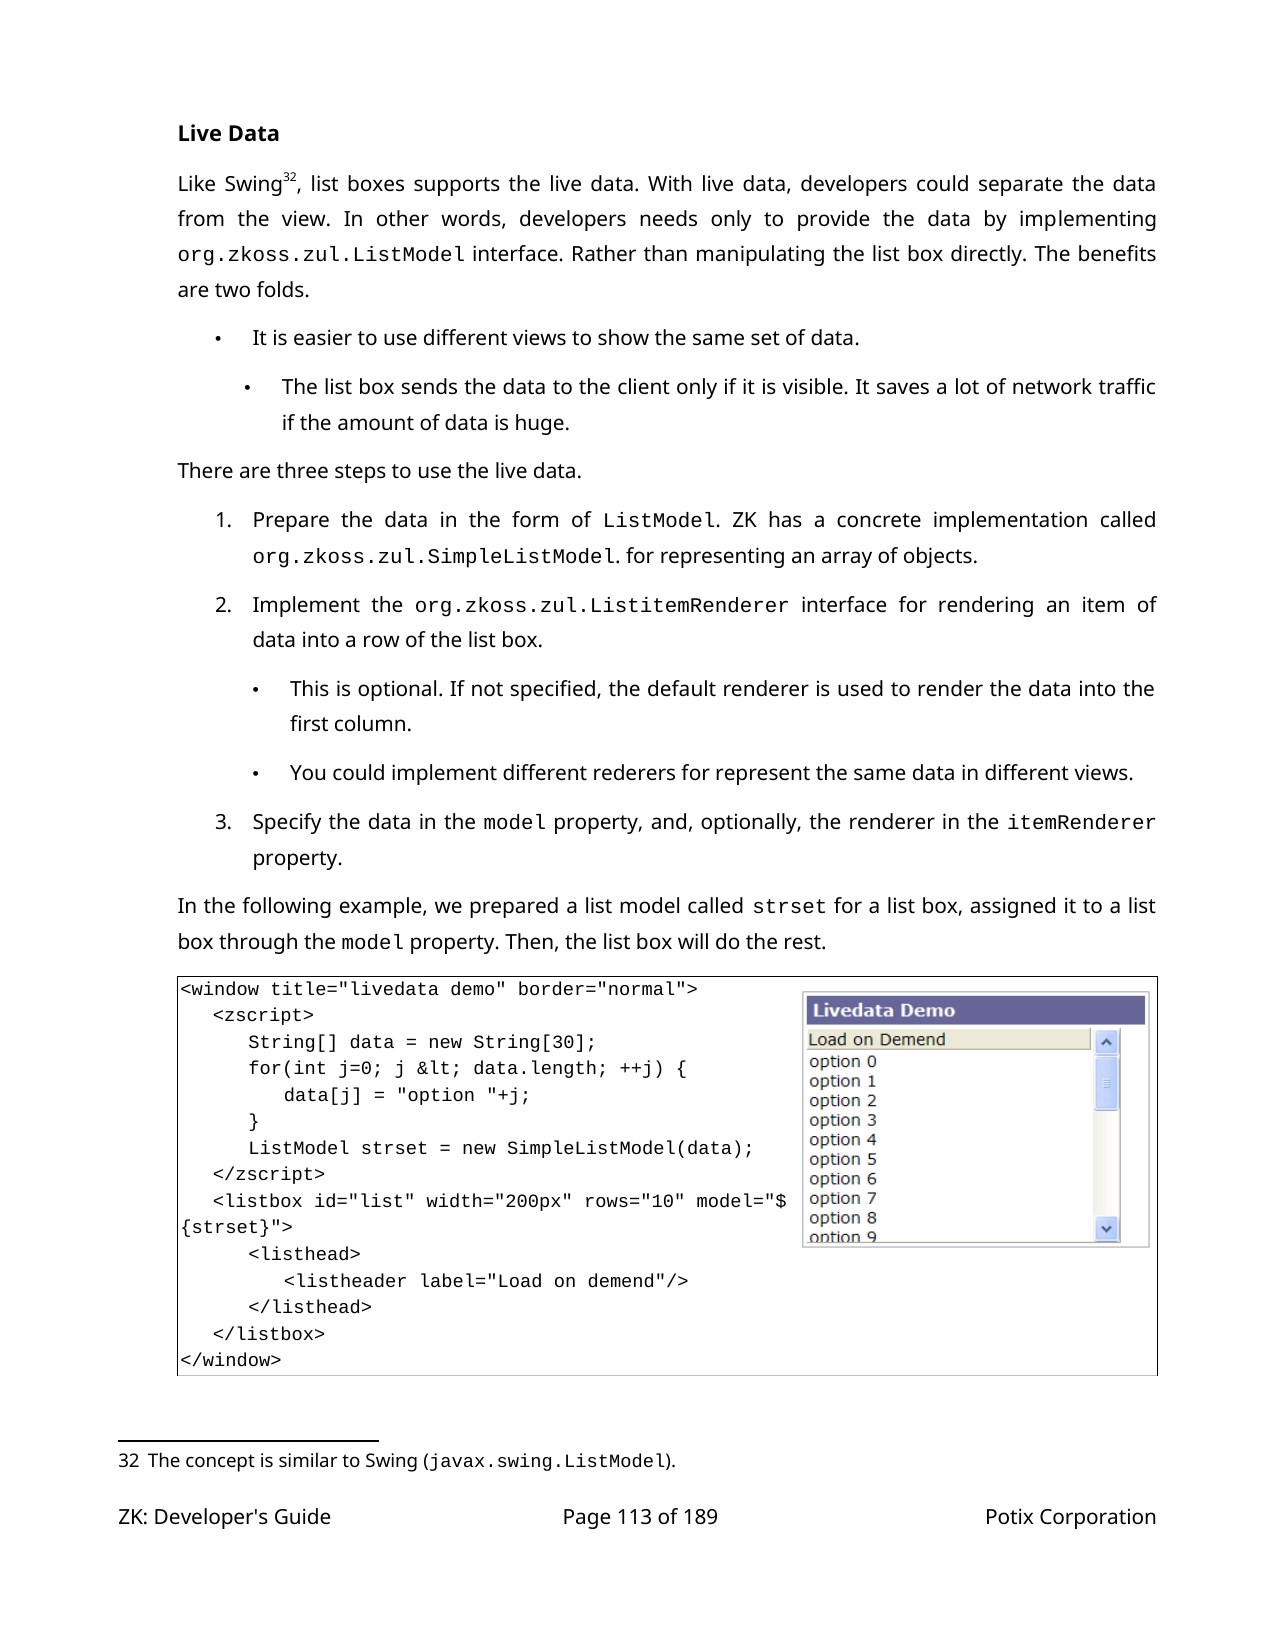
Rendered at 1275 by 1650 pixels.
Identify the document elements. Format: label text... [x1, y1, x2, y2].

list Implement the org.zkoss.zul.ListitemRenderer interface for rendering an item of data into a row of the list box. [215, 590, 1157, 654]
picture [800, 989, 1152, 1250]
list Prepare the data in the form of ListModel. ZK has a concrete implementation called org.zkoss.zul.SimpleListModel. for representing an array of objects. [215, 505, 1157, 569]
text There are three steps to use the live data. [177, 456, 1157, 485]
text In the following example, we prepared a list model called strset for a list box, assigned it to a list box through the model property. Then, the list box will do the rest. [177, 892, 1157, 956]
list Specify the data in the model property, and, optionally, the renderer in the itemRenderer property. [215, 807, 1157, 871]
text <window title="livedata demo" border="normal"> <zscript> String[] data = new String[30]; for(int j=0; j &lt; data.length; ++j) { data[j] = "option "+j; } ListModel strset = new SimpleListModel(data); </zscript> <listbox id="list" width="200px" rows="10" model="${strset}"> <listhead> <listheader label="Load on demend"/> </listhead> </listbox> </window> [178, 977, 1157, 1375]
list It is easier to use different views to show the same set of data. [215, 323, 1157, 352]
text Like Swing, list boxes supports the live data. With live data, developers could separate the data from the view. In other words, developers needs only to provide the data by implementing org.zkoss.zul.ListModel interface. Rather than manipulating the list box directly. The benefits are two folds. [177, 169, 1157, 303]
list This is optional. If not specified, the default renderer is used to render the data into the first column. [252, 674, 1157, 738]
list The list box sends the data to the client only if it is visible. It saves a lot of network traffic if the amount of data is huge. [244, 372, 1157, 436]
text The concept is similar to Swing (javax.swing.ListModel). [118, 1447, 1157, 1473]
subtitle Live Data [177, 118, 1157, 148]
list You could implement different rederers for represent the same data in different views. [252, 758, 1157, 787]
